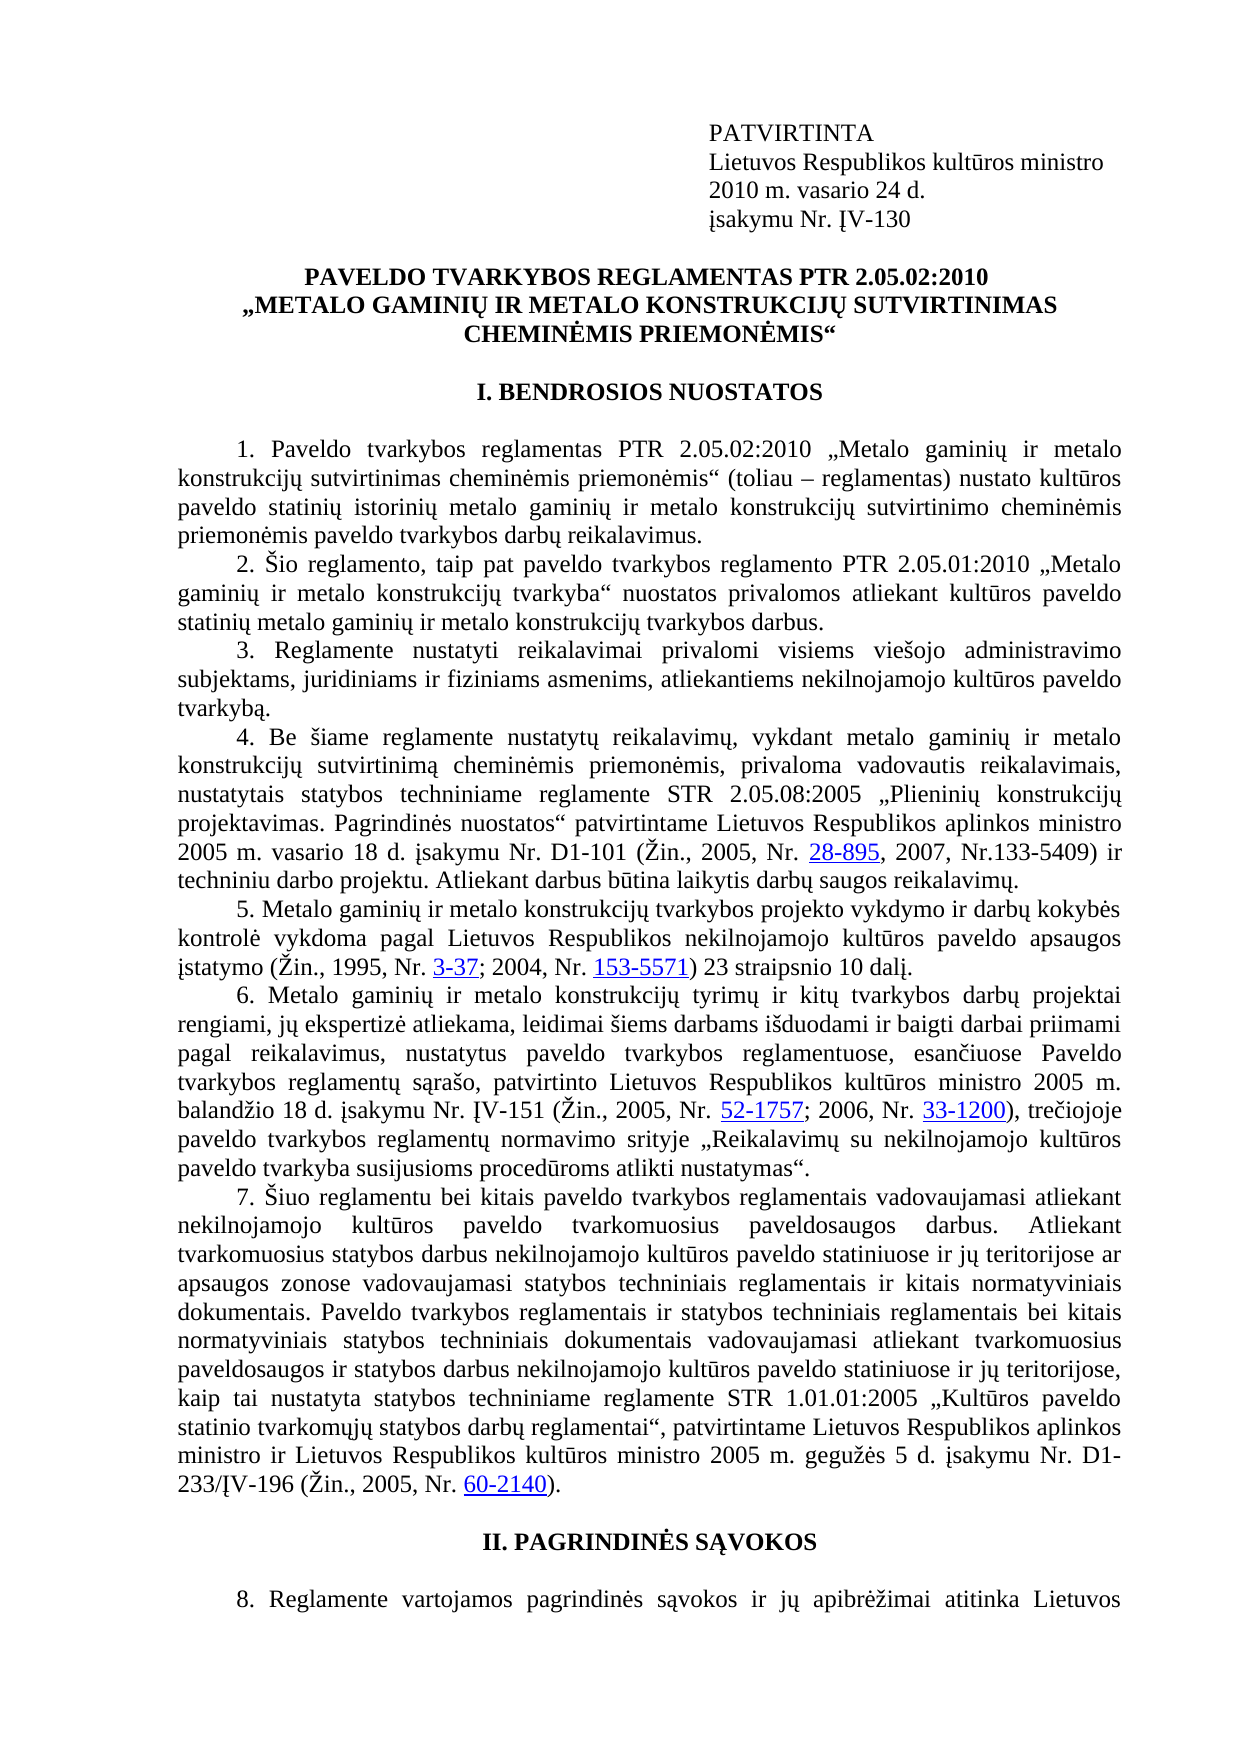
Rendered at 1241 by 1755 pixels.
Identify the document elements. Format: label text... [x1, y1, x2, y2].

text II. PAGRINDINĖS SĄVOKOS [177, 1527, 1122, 1556]
text Lietuvos Respublikos kultūros ministro [177, 147, 1122, 176]
text 2. Šio reglamento, taip pat paveldo tvarkybos reglamento PTR 2.05.01:2010 „Metalo gaminių ir metalo konstrukcijų tvarkyba“ nuostatos privalomos atliekant kultūros paveldo statinių metalo gaminių ir metalo konstrukcijų tvarkybos darbus. [177, 549, 1122, 636]
text 1. Paveldo tvarkybos reglamentas PTR 2.05.02:2010 „Metalo gaminių ir metalo konstrukcijų sutvirtinimas cheminėmis priemonėmis“ (toliau – reglamentas) nustato kultūros paveldo statinių istorinių metalo gaminių ir metalo konstrukcijų sutvirtinimo cheminėmis priemonėmis paveldo tvarkybos darbų reikalavimus. [177, 434, 1122, 549]
text I. BENDROSIOS NUOSTATOS [177, 377, 1122, 406]
text 5. Metalo gaminių ir metalo konstrukcijų tvarkybos projekto vykdymo ir darbų kokybės kontrolė vykdoma pagal Lietuvos Respublikos nekilnojamojo kultūros paveldo apsaugos įstatymo (Žin., 1995, Nr. 3-37; 2004, Nr. 153-5571) 23 straipsnio 10 dalį. [177, 894, 1122, 981]
text PATVIRTINTA [177, 118, 1122, 147]
text „METALO GAMINIŲ IR METALO KONSTRUKCIJŲ SUTVIRTINIMAS CHEMINĖMIS PRIEMONĖMIS“ [177, 291, 1122, 348]
text 3. Reglamente nustatyti reikalavimai privalomi visiems viešojo administravimo subjektams, juridiniams ir fiziniams asmenims, atliekantiems nekilnojamojo kultūros paveldo tvarkybą. [177, 636, 1122, 722]
text 8. Reglamente vartojamos pagrindinės sąvokos ir jų apibrėžimai atitinka Lietuvos [177, 1584, 1122, 1613]
text 7. Šiuo reglamentu bei kitais paveldo tvarkybos reglamentais vadovaujamasi atliekant nekilnojamojo kultūros paveldo tvarkomuosius paveldosaugos darbus. Atliekant tvarkomuosius statybos darbus nekilnojamojo kultūros paveldo statiniuose ir jų teritorijose ar apsaugos zonose vadovaujamasi statybos techniniais reglamentais ir kitais normatyviniais dokumentais. Paveldo tvarkybos reglamentais ir statybos techniniais reglamentais bei kitais normatyviniais statybos techniniais dokumentais vadovaujamasi atliekant tvarkomuosius paveldosaugos ir statybos darbus nekilnojamojo kultūros paveldo statiniuose ir jų teritorijose, kaip tai nustatyta statybos techniniame reglamente STR 1.01.01:2005 „Kultūros paveldo statinio tvarkomųjų statybos darbų reglamentai“, patvirtintame Lietuvos Respublikos aplinkos ministro ir Lietuvos Respublikos kultūros ministro 2005 m. gegužės 5 d. įsakymu Nr. D1-233/ĮV-196 (Žin., 2005, Nr. 60-2140). [177, 1182, 1122, 1498]
text 2010 m. vasario 24 d. [177, 176, 1122, 204]
text 4. Be šiame reglamente nustatytų reikalavimų, vykdant metalo gaminių ir metalo konstrukcijų sutvirtinimą cheminėmis priemonėmis, privaloma vadovautis reikalavimais, nustatytais statybos techniniame reglamente STR 2.05.08:2005 „Plieninių konstrukcijų projektavimas. Pagrindinės nuostatos“ patvirtintame Lietuvos Respublikos aplinkos ministro 2005 m. vasario 18 d. įsakymu Nr. D1-101 (Žin., 2005, Nr. 28-895, 2007, Nr.133-5409) ir techniniu darbo projektu. Atliekant darbus būtina laikytis darbų saugos reikalavimų. [177, 722, 1122, 894]
text įsakymu Nr. ĮV-130 [177, 204, 1122, 233]
text 6. Metalo gaminių ir metalo konstrukcijų tyrimų ir kitų tvarkybos darbų projektai rengiami, jų ekspertizė atliekama, leidimai šiems darbams išduodami ir baigti darbai priimami pagal reikalavimus, nustatytus paveldo tvarkybos reglamentuose, esančiuose Paveldo tvarkybos reglamentų sąrašo, patvirtinto Lietuvos Respublikos kultūros ministro 2005 m. balandžio 18 d. įsakymu Nr. ĮV-151 (Žin., 2005, Nr. 52-1757; 2006, Nr. 33-1200), trečiojoje paveldo tvarkybos reglamentų normavimo srityje „Reikalavimų su nekilnojamojo kultūros paveldo tvarkyba susijusioms procedūroms atlikti nustatymas“. [177, 981, 1122, 1182]
text PAVELDO TVARKYBOS REGLAMENTAS PTR 2.05.02:2010 [177, 262, 1122, 291]
